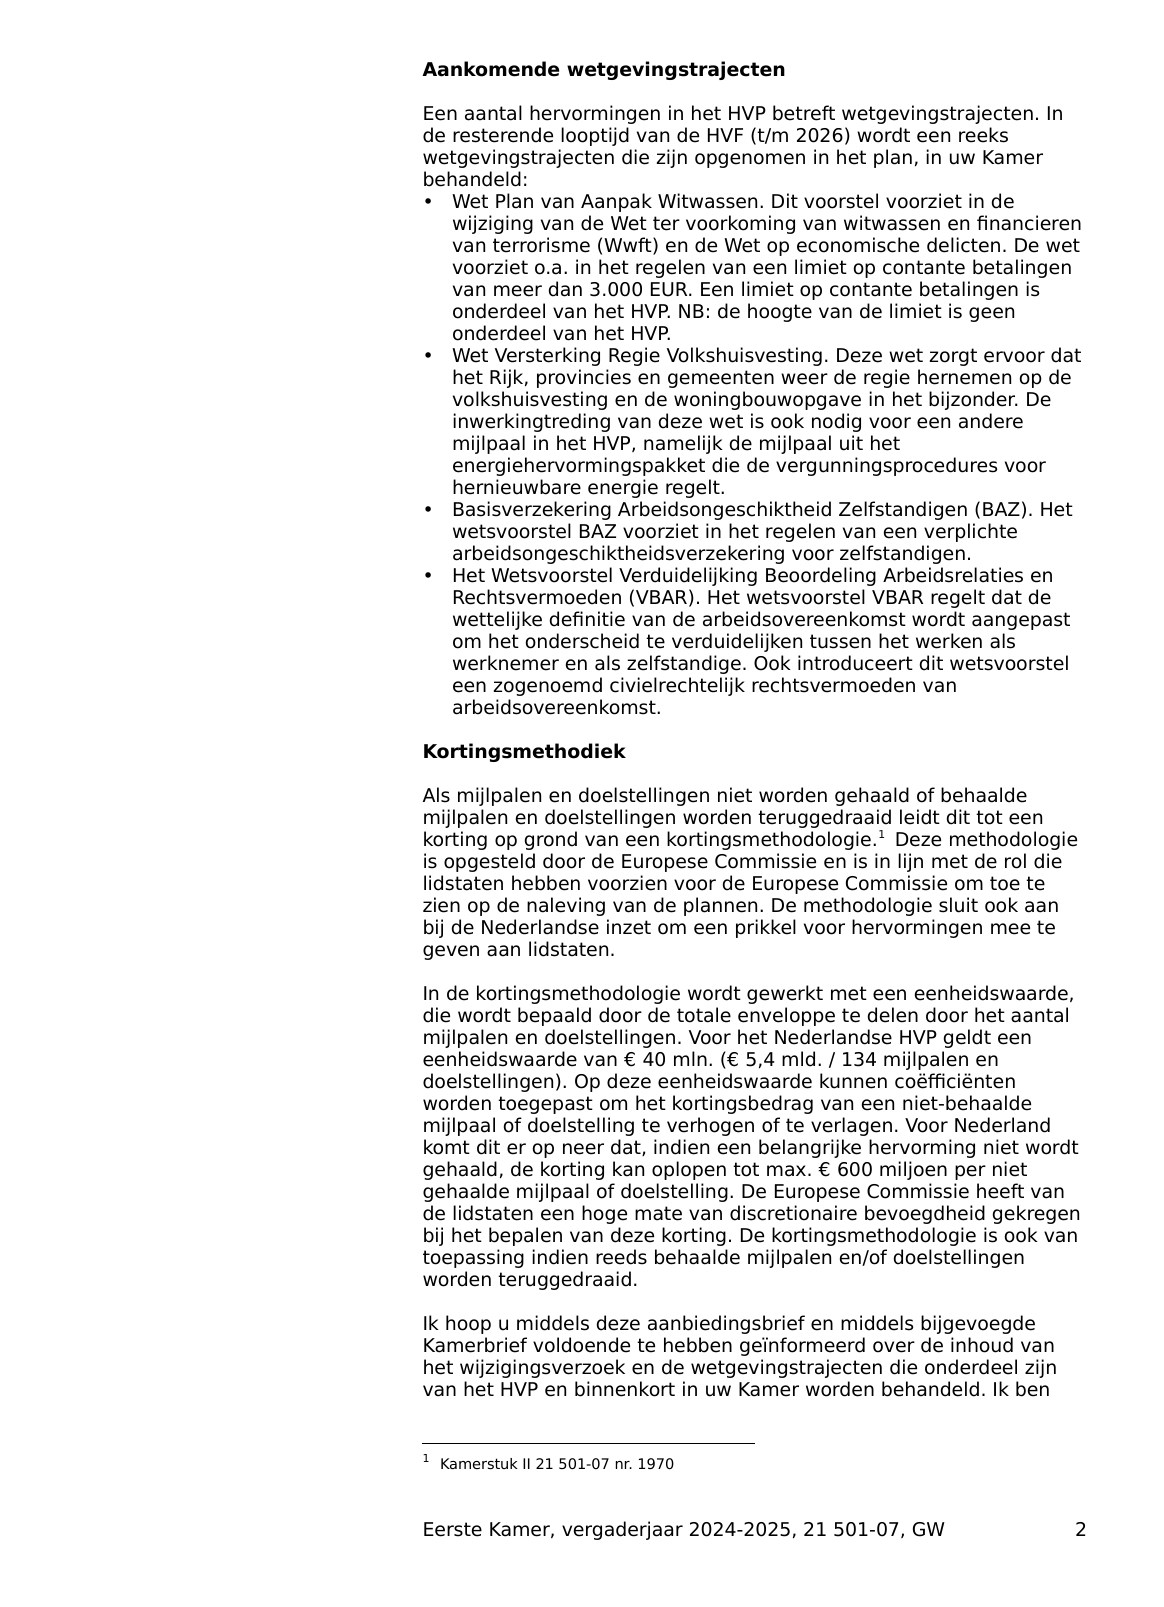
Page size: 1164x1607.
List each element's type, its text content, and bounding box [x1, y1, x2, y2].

text Als mijlpalen en doelstellingen niet worden gehaald of behaalde mijlpalen en doelstellingen worden teruggedraaid leidt dit tot een korting op grond van een kortingsmethodologie. Deze methodologie is opgesteld door de Europese Commissie en is in lijn met de rol die lidstaten hebben voorzien voor de Europese Commissie om toe te zien op de naleving van de plannen. De methodologie sluit ook aan bij de Nederlandse inzet om een prikkel voor hervormingen mee te geven aan lidstaten. [422, 785, 1087, 961]
text • Basisverzekering Arbeidsongeschiktheid Zelfstandigen (BAZ). Het wetsvoorstel BAZ voorziet in het regelen van een verplichte arbeidsongeschiktheidsverzekering voor zelfstandigen. [422, 499, 1087, 565]
subtitle Aankomende wetgevingstrajecten [422, 59, 1087, 81]
text • Wet Plan van Aanpak Witwassen. Dit voorstel voorziet in de wijziging van de Wet ter voorkoming van witwassen en financieren van terrorisme (Wwft) en de Wet op economische delicten. De wet voorziet o.a. in het regelen van een limiet op contante betalingen van meer dan 3.000 EUR. Een limiet op contante betalingen is onderdeel van het HVP. NB: de hoogte van de limiet is geen onderdeel van het HVP. [422, 191, 1087, 345]
text • Wet Versterking Regie Volkshuisvesting. Deze wet zorgt ervoor dat het Rijk, provincies en gemeenten weer de regie hernemen op de volkshuisvesting en de woningbouwopgave in het bijzonder. De inwerkingtreding van deze wet is ook nodig voor een andere mijlpaal in het HVP, namelijk de mijlpaal uit het energiehervormingspakket die de vergunningsprocedures voor hernieuwbare energie regelt. [422, 345, 1087, 499]
text Ik hoop u middels deze aanbiedingsbrief en middels bijgevoegde Kamerbrief voldoende te hebben geïnformeerd over de inhoud van het wijzigingsverzoek en de wetgevingstrajecten die onderdeel zijn van het HVP en binnenkort in uw Kamer worden behandeld. Ik ben [422, 1313, 1087, 1401]
text • Het Wetsvoorstel Verduidelijking Beoordeling Arbeidsrelaties en Rechtsvermoeden (VBAR). Het wetsvoorstel VBAR regelt dat de wettelijke definitie van de arbeidsovereenkomst wordt aangepast om het onderscheid te verduidelijken tussen het werken als werknemer en als zelfstandige. Ook introduceert dit wetsvoorstel een zogenoemd civielrechtelijk rechtsvermoeden van arbeidsovereenkomst. [422, 565, 1087, 719]
text Een aantal hervormingen in het HVP betreft wetgevingstrajecten. In de resterende looptijd van de HVF (t/m 2026) wordt een reeks wetgevingstrajecten die zijn opgenomen in het plan, in uw Kamer behandeld: [422, 103, 1087, 191]
text Kamerstuk II 21 501-07 nr. 1970 [422, 1452, 1087, 1474]
subtitle Kortingsmethodiek [422, 741, 1087, 763]
text In de kortingsmethodologie wordt gewerkt met een eenheidswaarde, die wordt bepaald door de totale enveloppe te delen door het aantal mijlpalen en doelstellingen. Voor het Nederlandse HVP geldt een eenheidswaarde van € 40 mln. (€ 5,4 mld. / 134 mijlpalen en doelstellingen). Op deze eenheidswaarde kunnen coëfficiënten worden toegepast om het kortingsbedrag van een niet-behaalde mijlpaal of doelstelling te verhogen of te verlagen. Voor Nederland komt dit er op neer dat, indien een belangrijke hervorming niet wordt gehaald, de korting kan oplopen tot max. € 600 miljoen per niet gehaalde mijlpaal of doelstelling. De Europese Commissie heeft van de lidstaten een hoge mate van discretionaire bevoegdheid gekregen bij het bepalen van deze korting. De kortingsmethodologie is ook van toepassing indien reeds behaalde mijlpalen en/of doelstellingen worden teruggedraaid. [422, 983, 1087, 1291]
